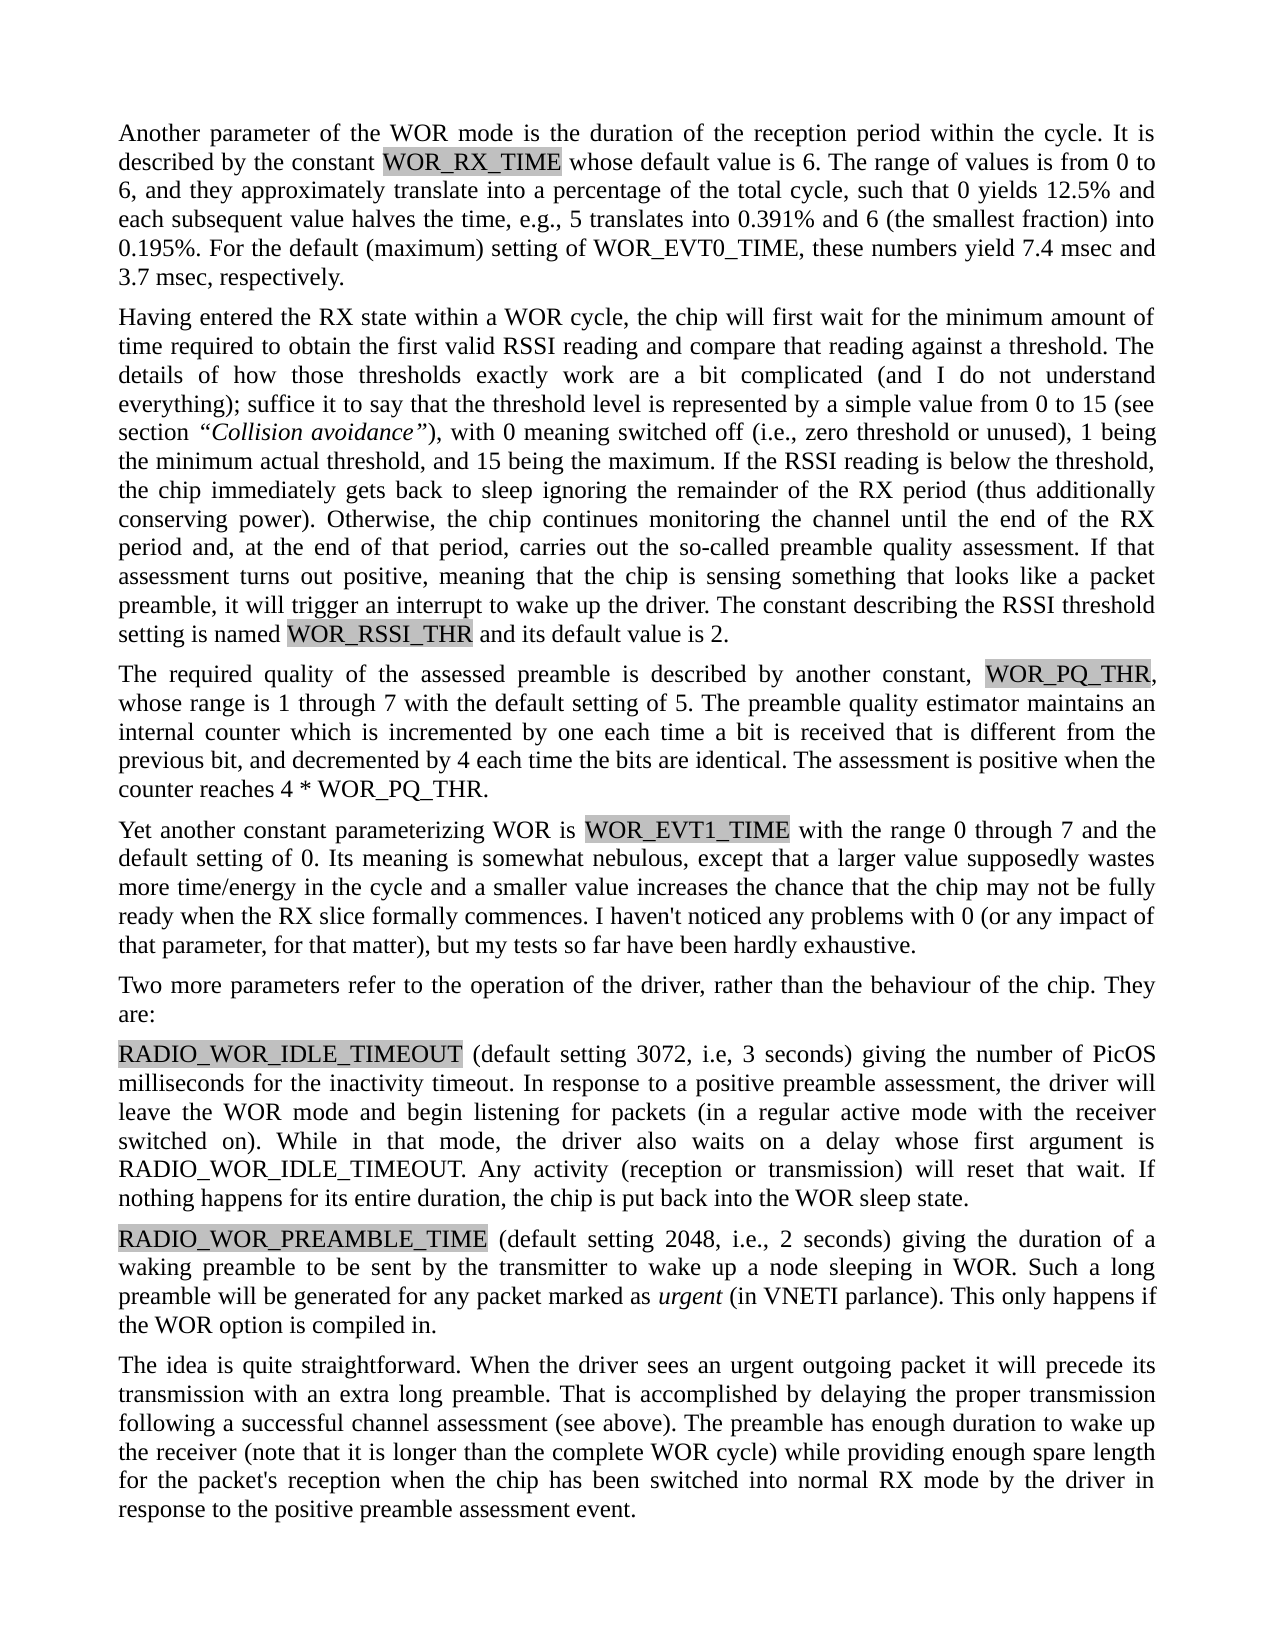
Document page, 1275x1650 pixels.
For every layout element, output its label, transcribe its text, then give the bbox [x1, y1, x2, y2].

text Another parameter of the WOR mode is the duration of the reception period within the cycle. It is described by the constant WOR_RX_TIME whose default value is 6. The range of values is from 0 to 6, and they approximately translate into a percentage of the total cycle, such that 0 yields 12.5% and each subsequent value halves the time, e.g., 5 translates into 0.391% and 6 (the smallest fraction) into 0.195%. For the default (maximum) setting of WOR_EVT0_TIME, these numbers yield 7.4 msec and 3.7 msec, respectively. [118, 118, 1157, 291]
text RADIO_WOR_PREAMBLE_TIME (default setting 2048, i.e., 2 seconds) giving the duration of a waking preamble to be sent by the transmitter to wake up a node sleeping in WOR. Such a long preamble will be generated for any packet marked as urgent (in VNETI parlance). This only happens if the WOR option is compiled in. [118, 1224, 1157, 1339]
text Yet another constant parameterizing WOR is WOR_EVT1_TIME with the range 0 through 7 and the default setting of 0. Its meaning is somewhat nebulous, except that a larger value supposedly wastes more time/energy in the cycle and a smaller value increases the chance that the chip may not be fully ready when the RX slice formally commences. I haven't noticed any problems with 0 (or any impact of that parameter, for that matter), but my tests so far have been hardly exhaustive. [118, 815, 1157, 958]
text The idea is quite straightforward. When the driver sees an urgent outgoing packet it will precede its transmission with an extra long preamble. That is accomplished by delaying the proper transmission following a successful channel assessment (see above). The preamble has enough duration to wake up the receiver (note that it is longer than the complete WOR cycle) while providing enough spare length for the packet's reception when the chip has been switched into normal RX mode by the driver in response to the positive preamble assessment event. [118, 1351, 1157, 1523]
text The required quality of the assessed preamble is described by another constant, WOR_PQ_THR, whose range is 1 through 7 with the default setting of 5. The preamble quality estimator maintains an internal counter which is incremented by one each time a bit is received that is different from the previous bit, and decremented by 4 each time the bits are identical. The assessment is positive when the counter reaches 4 * WOR_PQ_THR. [118, 659, 1157, 803]
text Two more parameters refer to the operation of the driver, rather than the behaviour of the chip. They are: [118, 970, 1157, 1028]
text RADIO_WOR_IDLE_TIMEOUT (default setting 3072, i.e, 3 seconds) giving the number of PicOS milliseconds for the inactivity timeout. In response to a positive preamble assessment, the driver will leave the WOR mode and begin listening for packets (in a regular active mode with the receiver switched on). While in that mode, the driver also waits on a delay whose first argument is RADIO_WOR_IDLE_TIMEOUT. Any activity (reception or transmission) will reset that wait. If nothing happens for its entire duration, the chip is put back into the WOR sleep state. [118, 1039, 1157, 1212]
text Having entered the RX state within a WOR cycle, the chip will first wait for the minimum amount of time required to obtain the first valid RSSI reading and compare that reading against a threshold. The details of how those thresholds exactly work are a bit complicated (and I do not understand everything); suffice it to say that the threshold level is represented by a simple value from 0 to 15 (see section “Collision avoidance”), with 0 meaning switched off (i.e., zero threshold or unused), 1 being the minimum actual threshold, and 15 being the maximum. If the RSSI reading is below the threshold, the chip immediately gets back to sleep ignoring the remainder of the RX period (thus additionally conserving power). Otherwise, the chip continues monitoring the channel until the end of the RX period and, at the end of that period, carries out the so-called preamble quality assessment. If that assessment turns out positive, meaning that the chip is sensing something that looks like a packet preamble, it will trigger an interrupt to wake up the driver. The constant describing the RSSI threshold setting is named WOR_RSSI_THR and its default value is 2. [118, 302, 1157, 647]
